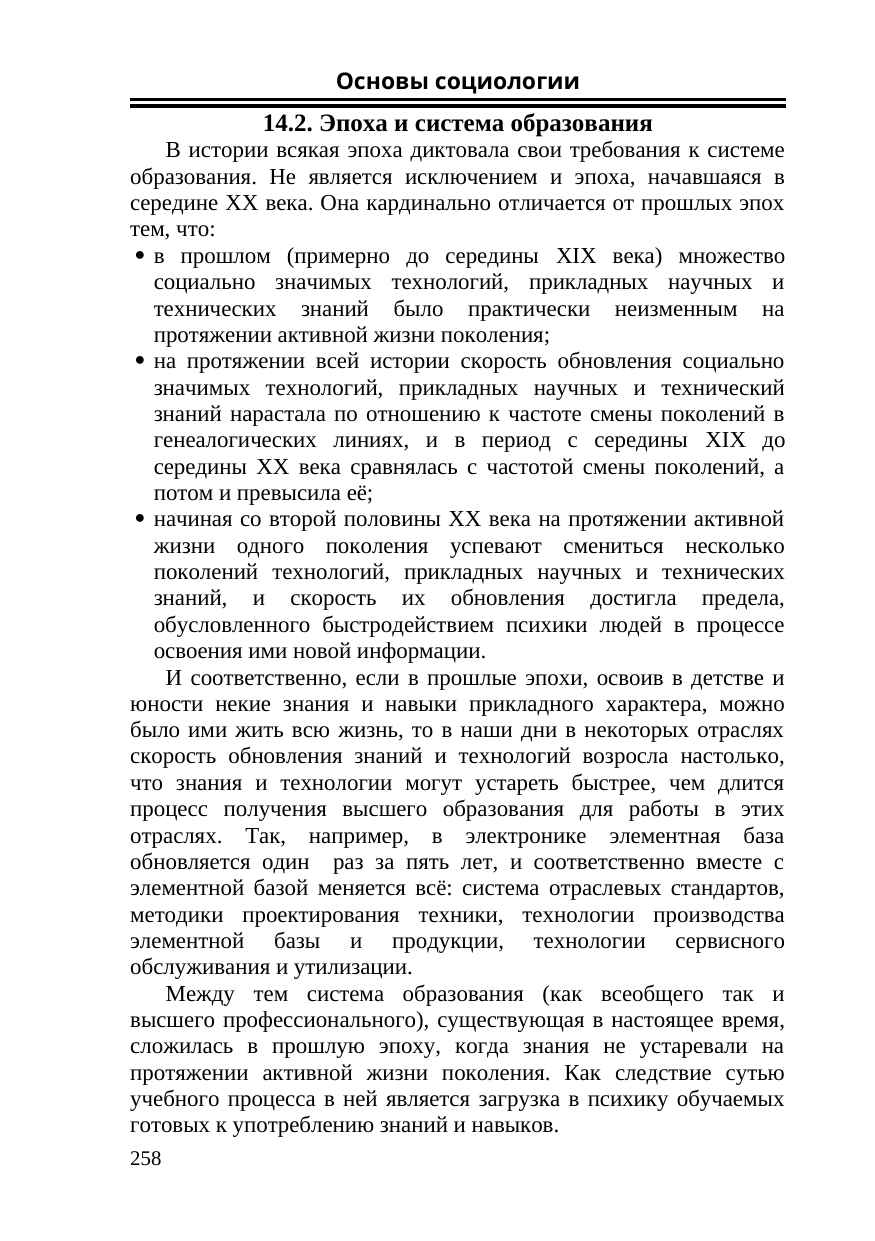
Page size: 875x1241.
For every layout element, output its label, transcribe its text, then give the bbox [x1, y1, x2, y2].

text В истории всякая эпоха диктовала свои требования к системе образования. Не является исключением и эпоха, начавшаяся в середине ХХ века. Она кардинально отличается от прошлых эпох тем, что: [130, 136, 786, 242]
list в прошлом (примерно до середины XIX века) множество социально значимых технологий, прикладных научных и технических знаний было практически неизменным на протяжении активной жизни поколения; [136, 242, 786, 347]
text Между тем система образования (как всеобщего так и высшего профессионального), существующая в настоящее время, сложилась в прошлую эпоху, когда знания не устаревали на протяжении активной жизни поколения. Как следствие сутью учебного процесса в ней является загрузка в психику обучаемых готовых к употреблению знаний и навыков. [130, 980, 786, 1138]
list начиная со второй половины ХХ века на протяжении активной жизни одного поколения успевают смениться несколько поколений технологий, прикладных научных и технических знаний, и скорость их обновления достигла предела, обусловленного быстродействием психики людей в процессе освоения ими новой информации. [136, 505, 786, 663]
text И соответственно, если в прошлые эпохи, освоив в детстве и юности некие знания и навыки прикладного характера, можно было ими жить всю жизнь, то в наши дни в некоторых отраслях скорость обновления знаний и технологий возросла настолько, что знания и технологии могут устареть быстрее, чем длится процесс получения высшего образования для работы в этих отраслях. Так, например, в электронике элементная база обновляется один раз за пять лет, и соответственно вместе с элементной базой меняется всё: система отраслевых стандартов, методики проектирования техники, технологии производства элементной базы и продукции, технологии сервисного обслуживания и утилизации. [130, 663, 786, 980]
subtitle 14.2. Эпоха и система образования [130, 108, 786, 136]
list на протяжении всей истории скорость обновления социально значимых технологий, прикладных научных и технический знаний нарастала по отношению к частоте смены поколений в генеалогических линиях, и в период с середины XIX до середины ХХ века сравнялась с частотой смены поколений, а потом и превысила её; [136, 347, 786, 505]
